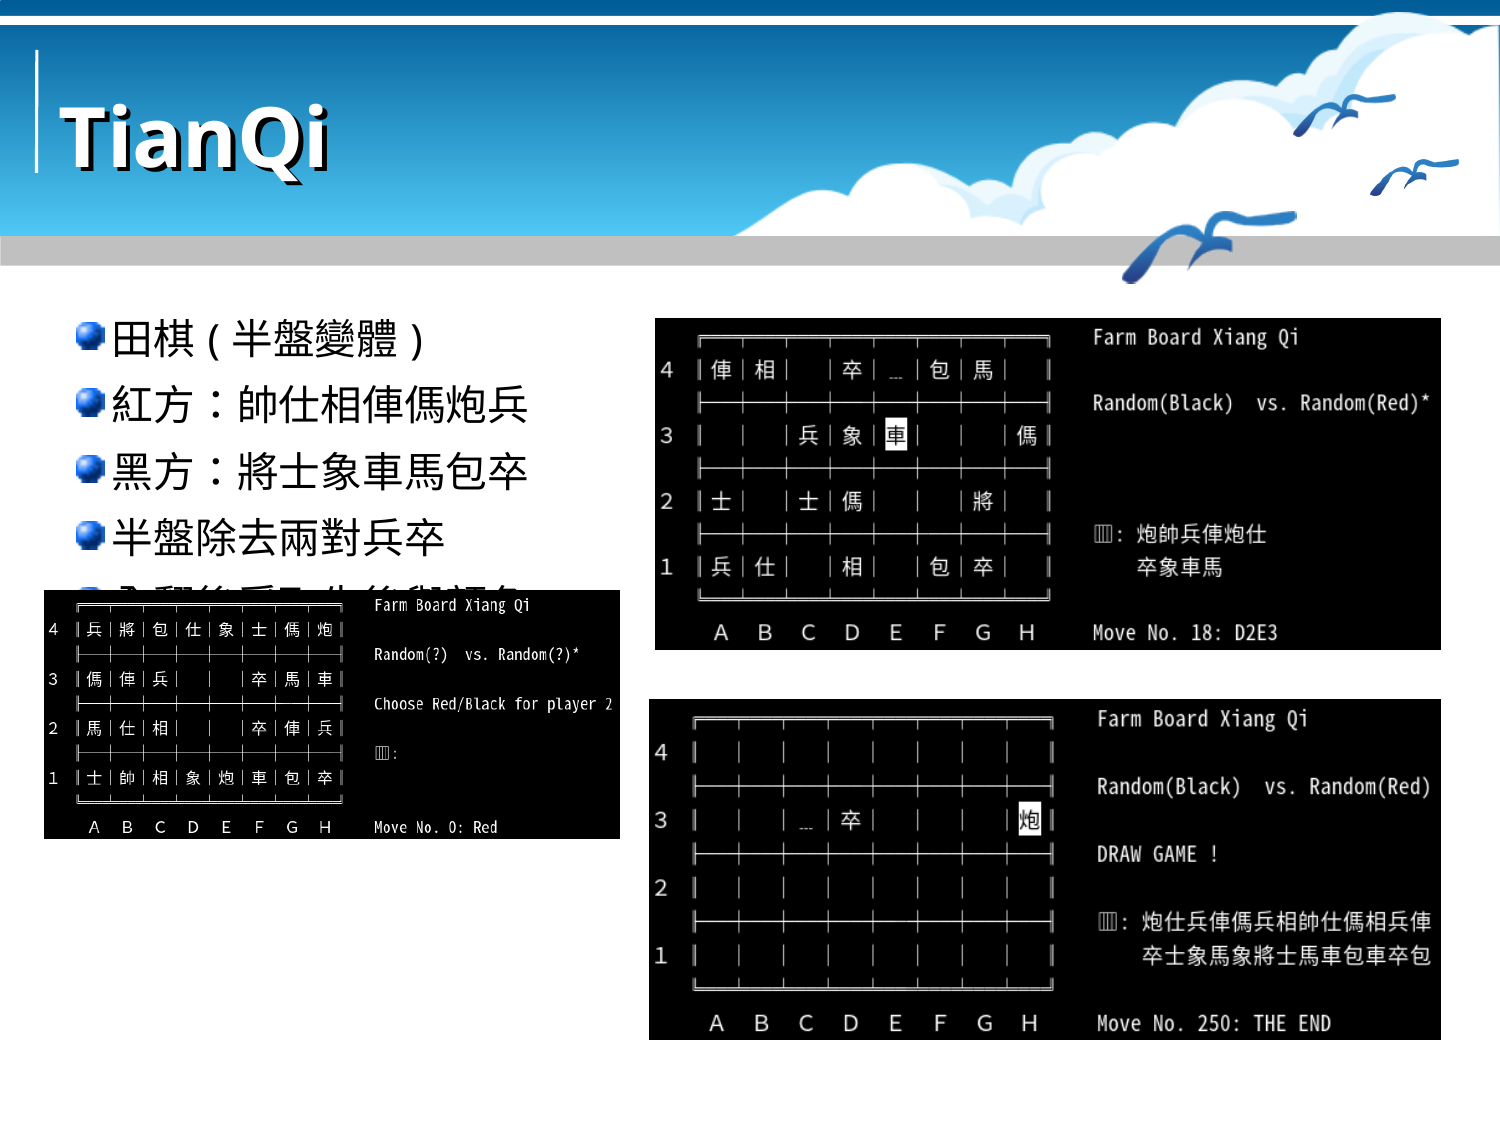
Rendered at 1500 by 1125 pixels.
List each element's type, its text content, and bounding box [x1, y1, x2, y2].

picture [649, 699, 1441, 1040]
picture [44, 587, 620, 839]
title TianQi [59, 86, 1465, 186]
picture [730, 12, 1500, 284]
picture [655, 318, 1441, 650]
text_box 田棋(半盤變體) 紅方：帥仕相俥傌炮兵 黑方：將士象車馬包卒 半盤除去兩對兵卒 全翻後爭取先後與顏色 [61, 298, 547, 547]
